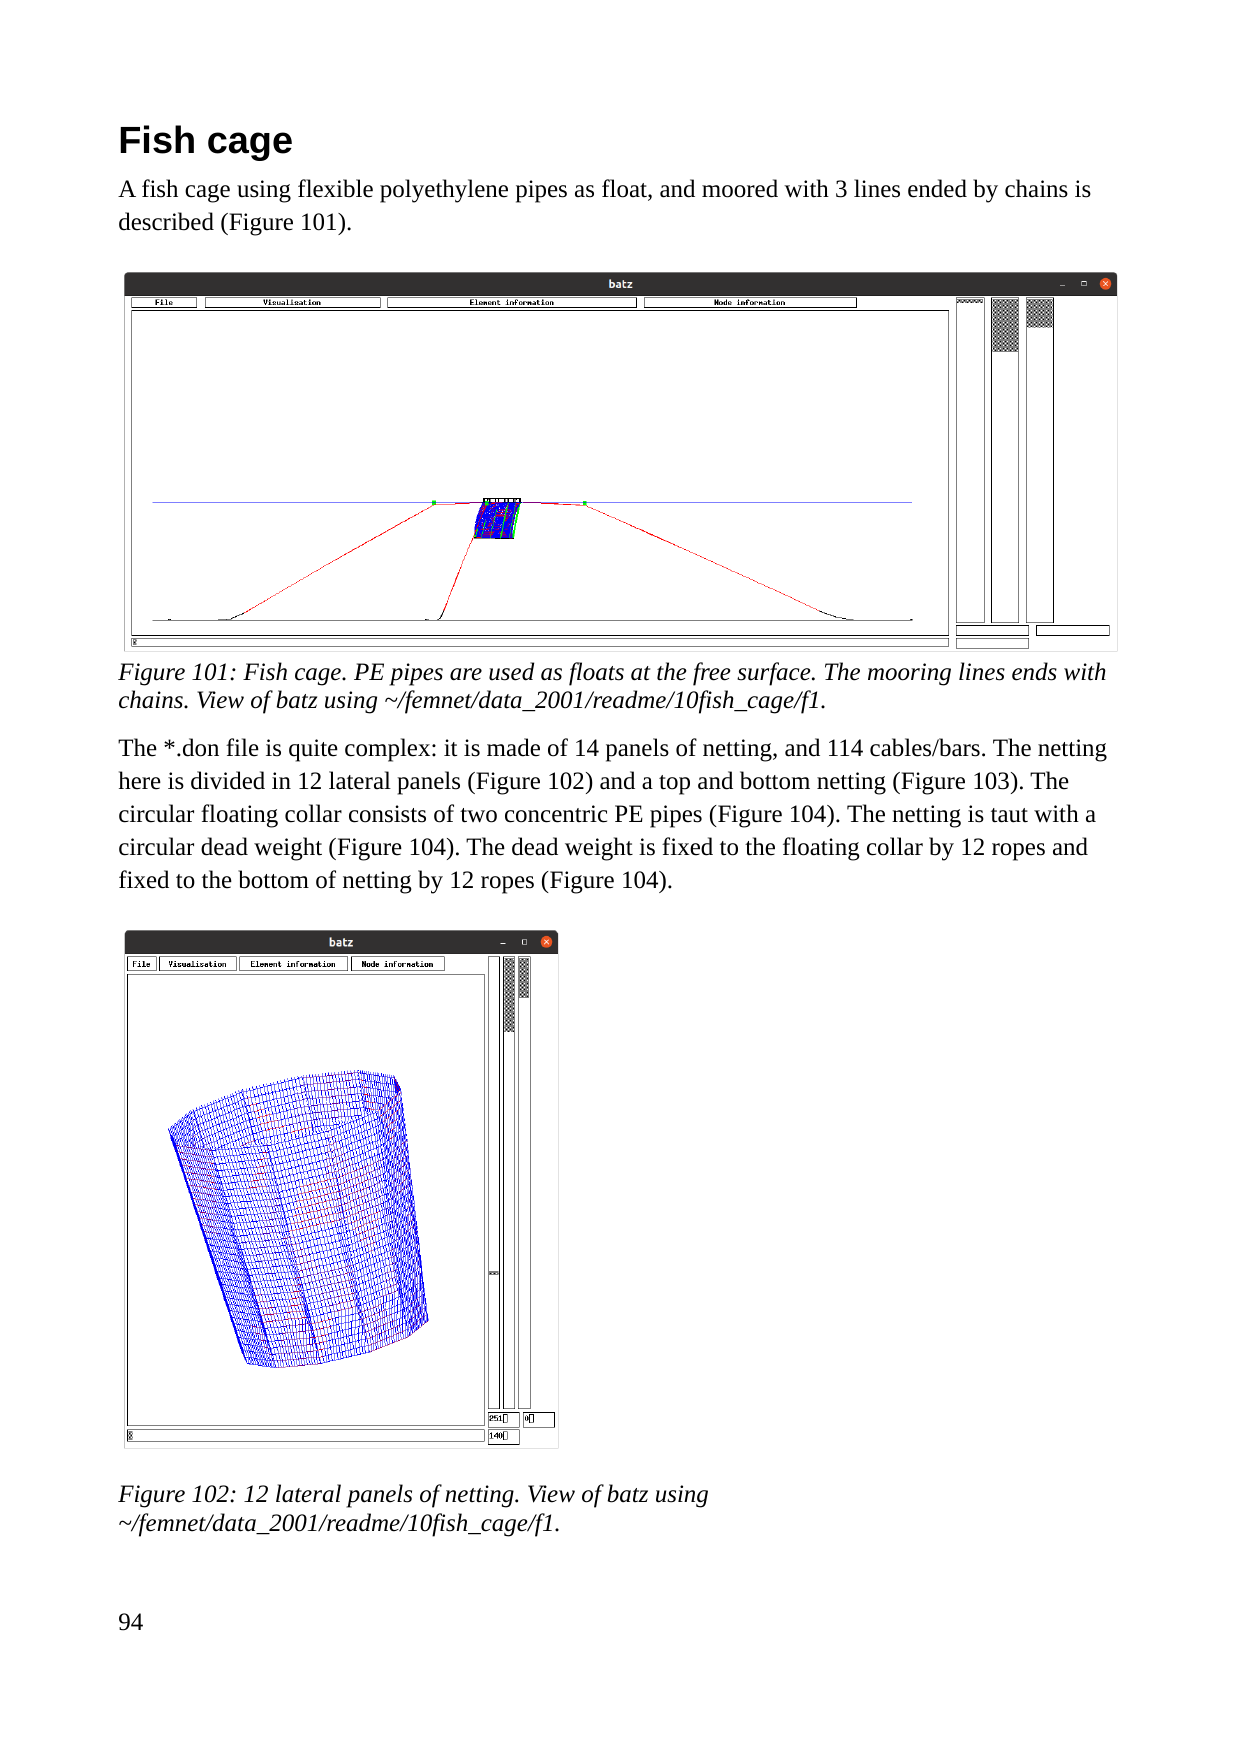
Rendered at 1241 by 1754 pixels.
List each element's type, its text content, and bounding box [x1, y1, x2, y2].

picture [118, 267, 1123, 657]
picture [118, 925, 564, 1454]
text Figure 101: Fish cage. PE pipes are used as floats at the free surface. The mooring lines ends with chains. View of batz using ~/femnet/data_2001/readme/10fish_cage/f1. [118, 657, 1122, 714]
text The *.don file is quite complex: it is made of 14 panels of netting, and 114 cables/bars. The netting here is divided in 12 lateral panels (Figure 102) and a top and bottom netting (Figure 103). The circular floating collar consists of two concentric PE pipes (Figure 104). The netting is taut with a circular dead weight (Figure 104). The dead weight is fixed to the floating collar by 12 ropes and fixed to the bottom of netting by 12 ropes (Figure 104). [118, 733, 1122, 894]
subtitle Fish cage [118, 118, 1122, 162]
text A fish cage using flexible polyethylene pipes as float, and moored with 3 lines ended by chains is described (Figure 101). [118, 174, 1122, 236]
text Figure 102: 12 lateral panels of netting. View of batz using ~/femnet/data_2001/readme/10fish_cage/f1. [118, 1479, 992, 1537]
